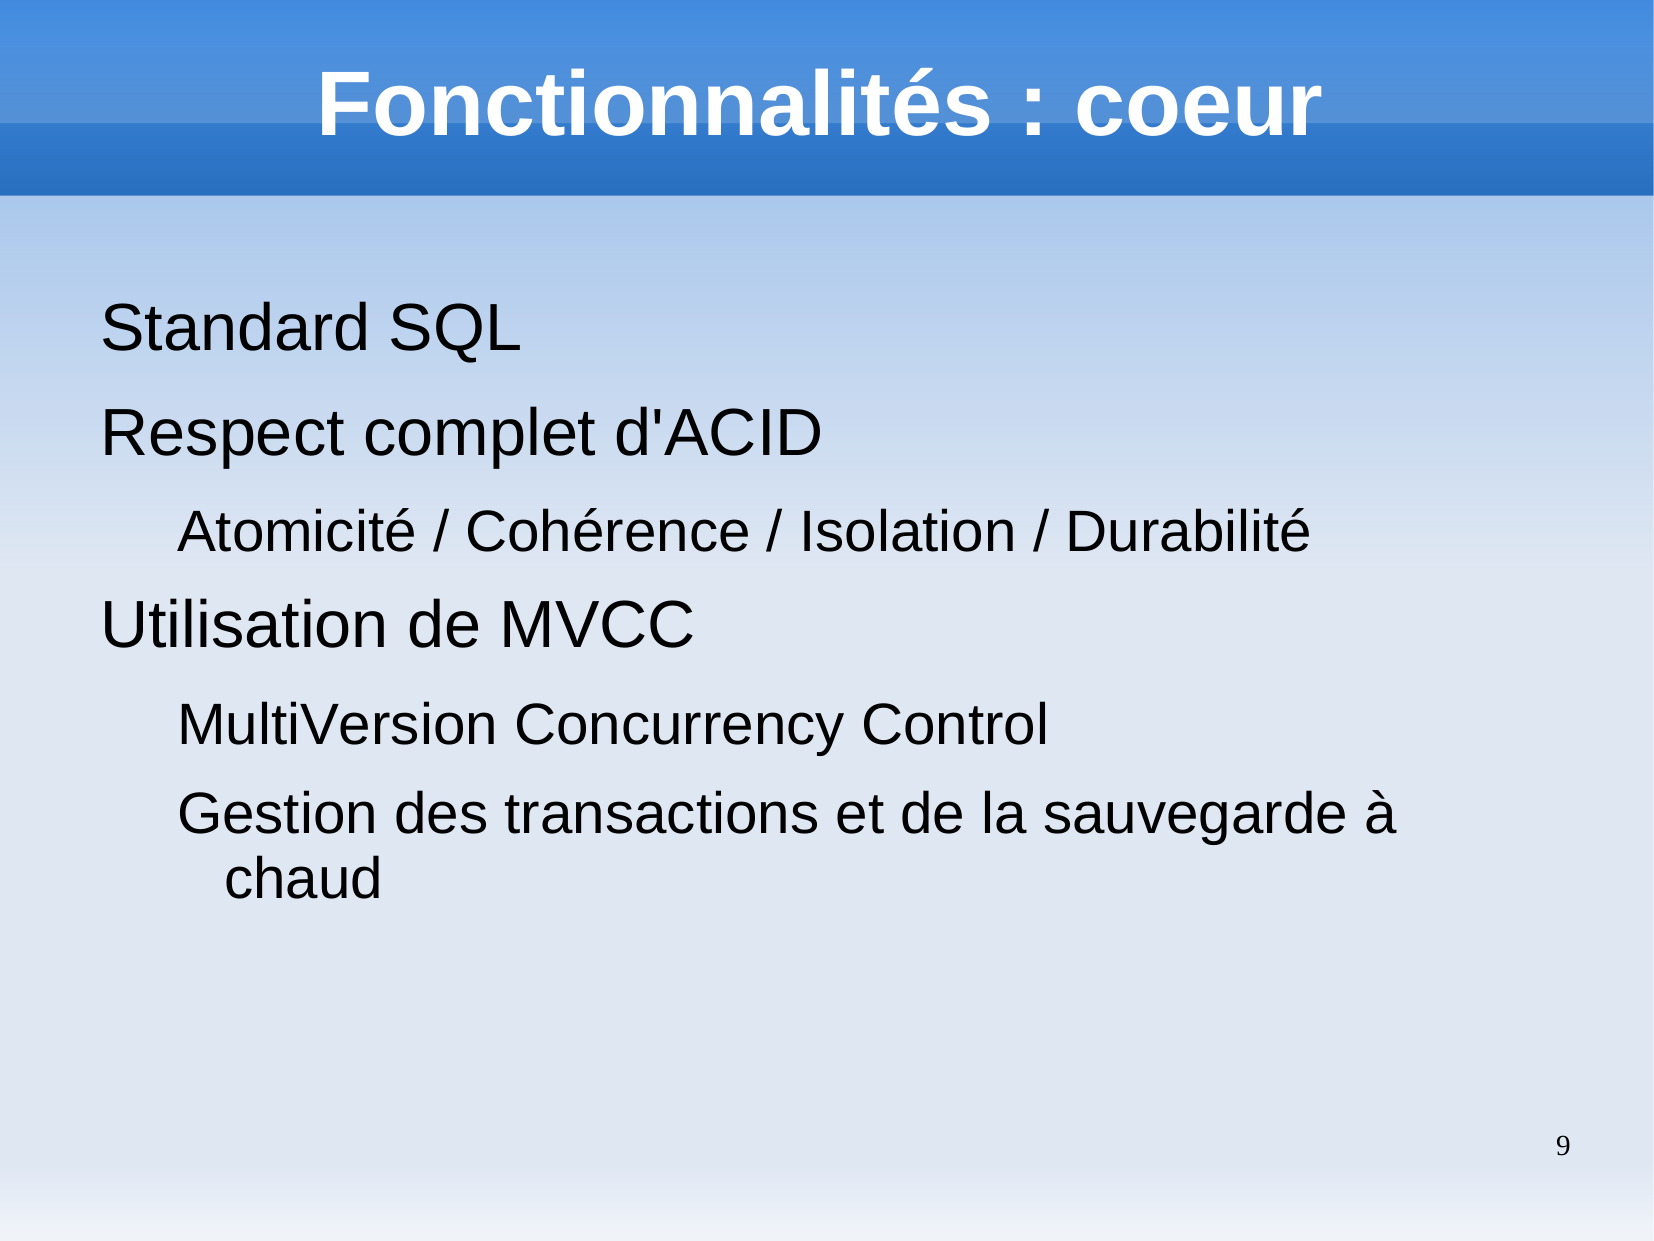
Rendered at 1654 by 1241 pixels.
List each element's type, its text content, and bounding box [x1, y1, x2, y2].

list Standard SQL Respect complet d'ACID Atomicité / Cohérence / Isolation / Durabilité Utilisation de MVCC MultiVersion Concurrency Control Gestion des transactions et de la sauvegarde à chaud [82, 290, 1571, 1094]
title Fonctionnalités : coeur [76, 7, 1565, 200]
picture [0, 0, 1654, 1241]
